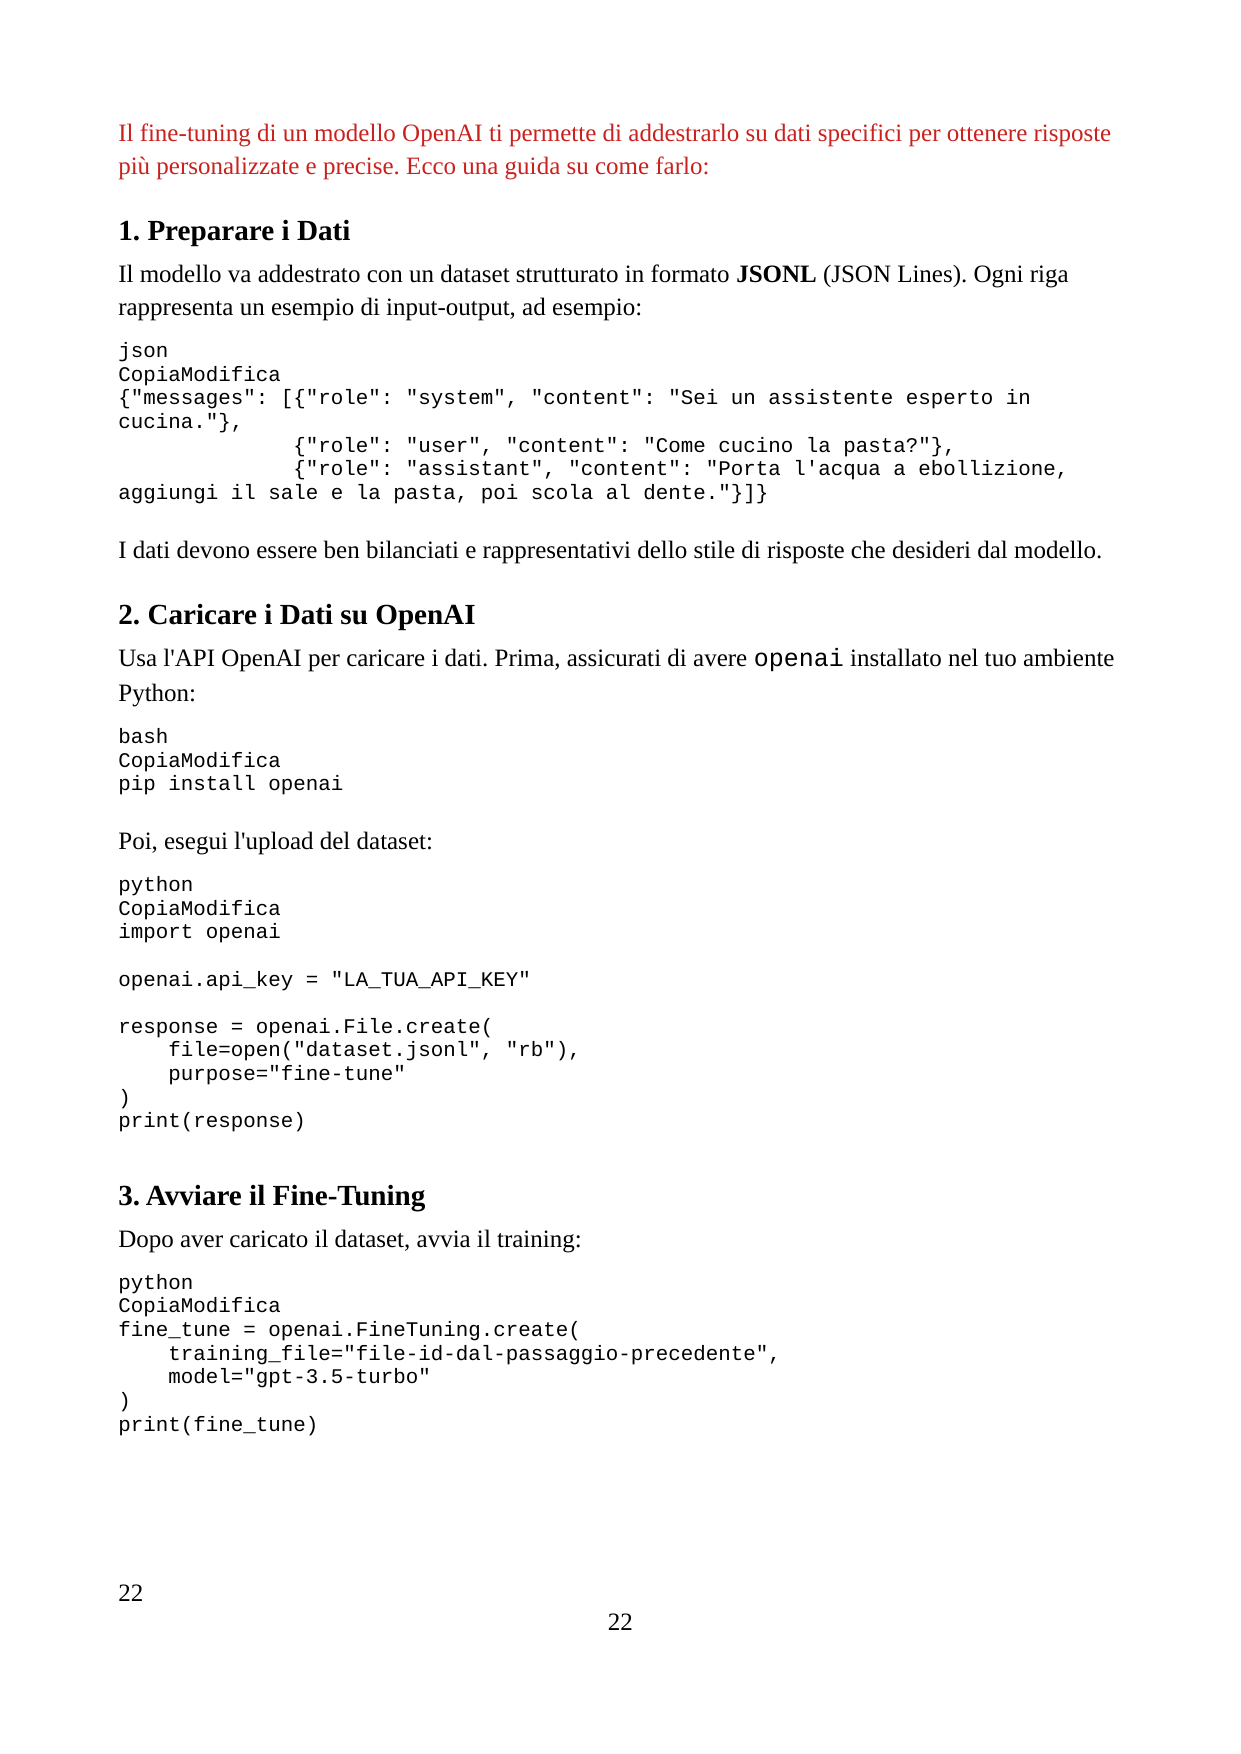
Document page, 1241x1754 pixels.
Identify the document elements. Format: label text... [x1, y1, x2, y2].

text I dati devono essere ben bilanciati e rappresentativi dello stile di risposte che desideri dal modello. [118, 535, 1122, 564]
text openai.api_key = "LA_TUA_API_KEY" [118, 968, 1122, 992]
text CopiaModifica [118, 898, 1122, 921]
text training_file="file-id-dal-passaggio-precedente", [118, 1343, 1122, 1366]
text CopiaModifica [118, 364, 1122, 387]
text bash [118, 726, 1122, 749]
text import openai [118, 921, 1122, 945]
text print(fine_tune) [118, 1414, 1122, 1437]
text python [118, 1272, 1122, 1295]
text {"role": "assistant", "content": "Porta l'acqua a ebollizione, aggiungi il sale e la pasta, poi scola al dente."}]} [118, 458, 1122, 506]
text Dopo aver caricato il dataset, avvia il training: [118, 1224, 1122, 1253]
text CopiaModifica [118, 749, 1122, 773]
text Il modello va addestrato con un dataset strutturato in formato JSONL (JSON Lines). Ogni riga rappresenta un esempio di input-output, ad esempio: [118, 259, 1122, 321]
text pip install openai [118, 773, 1122, 797]
text python [118, 874, 1122, 898]
text file=open("dataset.jsonl", "rb"), [118, 1039, 1122, 1063]
text print(response) [118, 1110, 1122, 1134]
text Il fine-tuning di un modello OpenAI ti permette di addestrarlo su dati specifici per ottenere risposte più personalizzate e precise. Ecco una guida su come farlo: [118, 118, 1122, 180]
text model="gpt-3.5-turbo" [118, 1366, 1122, 1390]
subtitle 2. Caricare i Dati su OpenAI [118, 597, 1122, 631]
text Usa l'API OpenAI per caricare i dati. Prima, assicurati di avere openai installato nel tuo ambiente Python: [118, 643, 1122, 707]
text fine_tune = openai.FineTuning.create( [118, 1319, 1122, 1343]
text ) [118, 1087, 1122, 1110]
subtitle 3. Avviare il Fine-Tuning [118, 1178, 1122, 1212]
text ) [118, 1390, 1122, 1414]
text json [118, 340, 1122, 364]
subtitle 1. Preparare i Dati [118, 213, 1122, 247]
text Poi, esegui l'upload del dataset: [118, 826, 1122, 855]
text {"messages": [{"role": "system", "content": "Sei un assistente esperto in cucina."}, [118, 387, 1122, 434]
text purpose="fine-tune" [118, 1063, 1122, 1087]
text {"role": "user", "content": "Come cucino la pasta?"}, [118, 434, 1122, 458]
text CopiaModifica [118, 1295, 1122, 1319]
text response = openai.File.create( [118, 1016, 1122, 1039]
